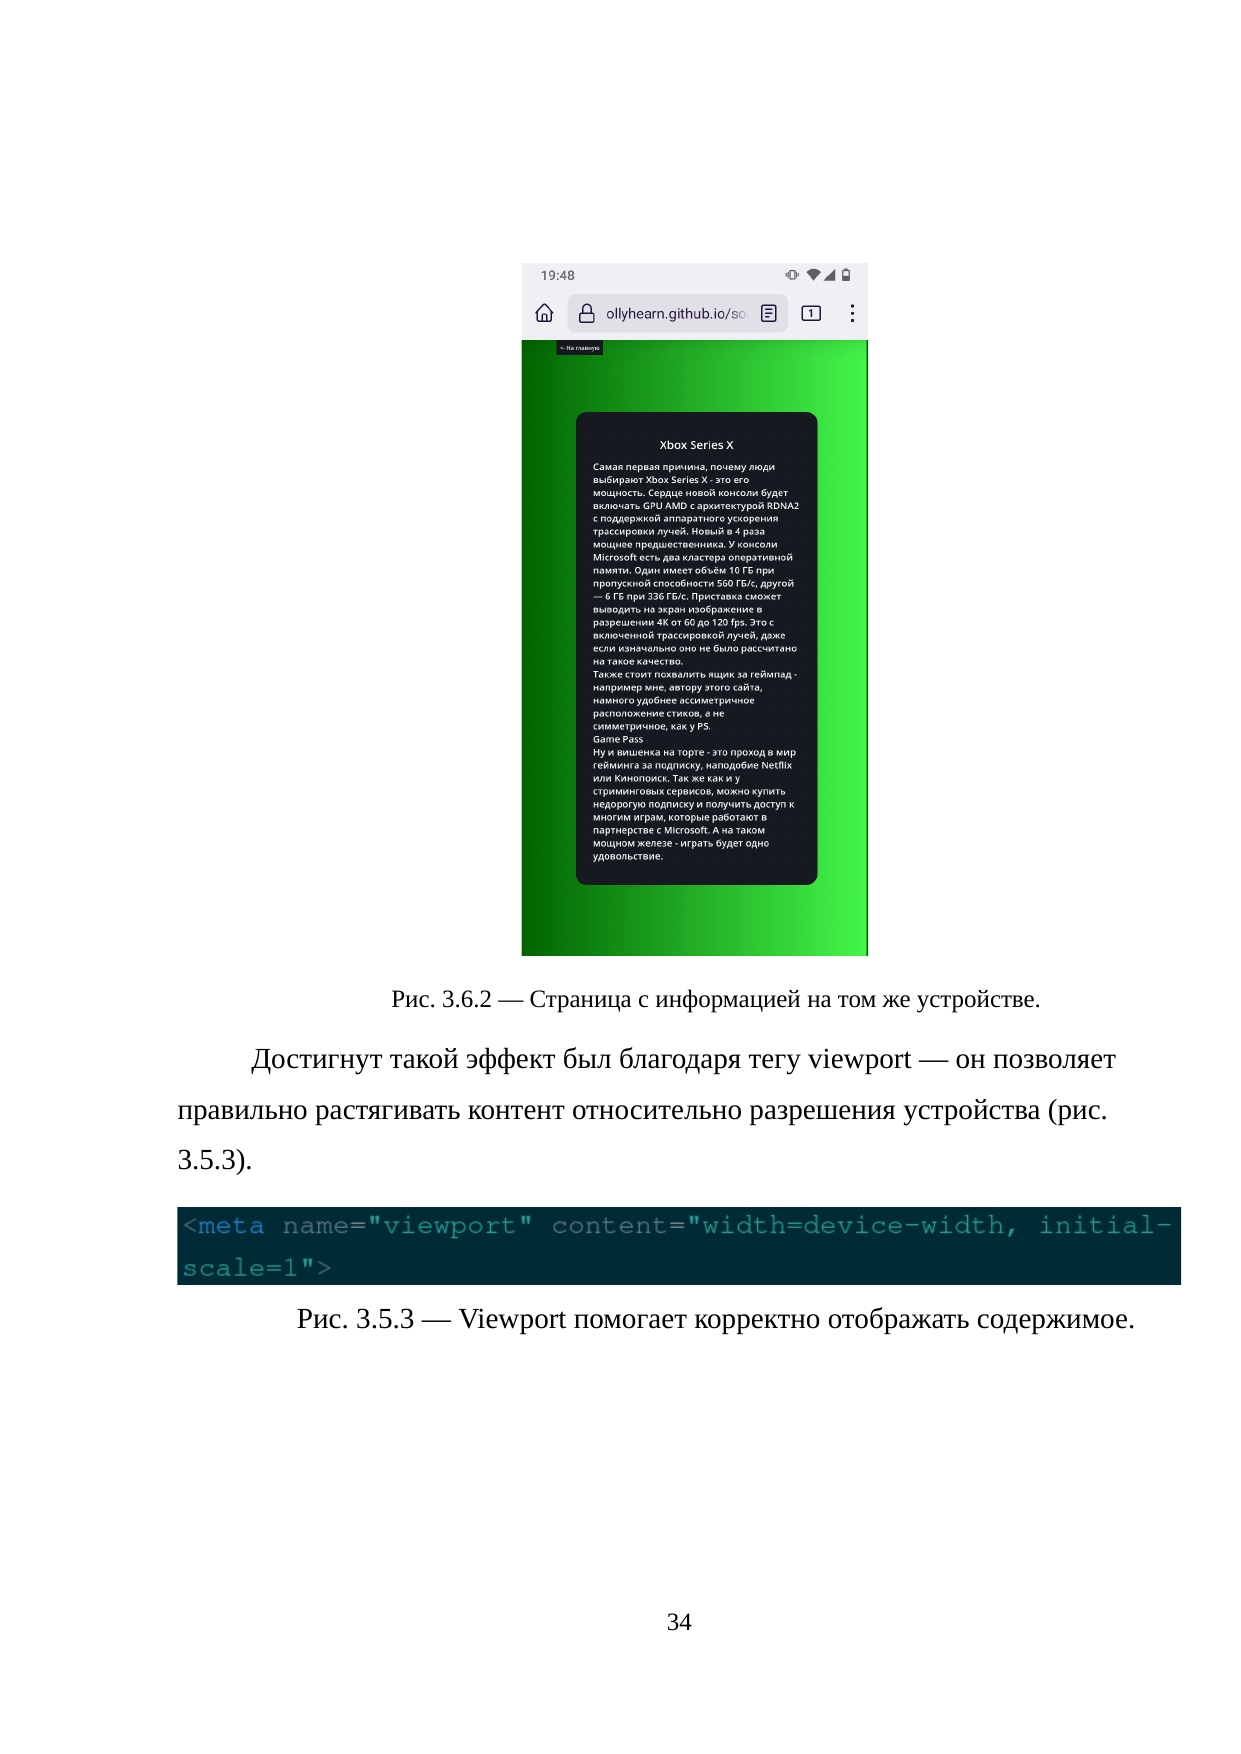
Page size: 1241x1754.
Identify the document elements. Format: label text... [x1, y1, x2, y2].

picture [419, 1222, 431, 1231]
picture [251, 1266, 263, 1274]
picture [184, 1265, 196, 1275]
picture [690, 1215, 698, 1224]
picture [236, 1258, 245, 1275]
picture [923, 1222, 936, 1233]
picture [522, 1215, 530, 1224]
picture [956, 1215, 970, 1233]
picture [839, 1222, 847, 1233]
picture [1091, 1218, 1102, 1233]
picture [788, 1222, 801, 1227]
picture [385, 1222, 394, 1233]
picture [587, 1222, 599, 1233]
picture [451, 1222, 465, 1238]
picture [572, 1222, 582, 1226]
picture [487, 1222, 499, 1233]
picture [671, 1222, 683, 1227]
picture [287, 1259, 295, 1275]
picture [738, 1215, 752, 1233]
picture [772, 1215, 785, 1233]
picture [857, 1222, 868, 1233]
text Рис. 3.6.2 — Страница с информацией на том же устройстве. [177, 984, 1181, 1012]
picture [521, 263, 869, 956]
picture [217, 1265, 230, 1275]
picture [1109, 1222, 1120, 1233]
text Достигнут такой эффект был благодаря тегу viewport — он позволяет правильно растягивать контент относительно разрешения устройства (рис. 3.5.3). [177, 1041, 1181, 1176]
picture [503, 1218, 511, 1230]
picture [888, 1222, 902, 1229]
picture [989, 1215, 1003, 1233]
picture [317, 1222, 330, 1233]
picture [1142, 1215, 1153, 1233]
picture [371, 1215, 379, 1224]
picture [1074, 1222, 1086, 1233]
picture [1041, 1222, 1052, 1233]
picture [469, 1222, 482, 1233]
picture [722, 1222, 733, 1233]
picture [1008, 1228, 1014, 1237]
picture [403, 1222, 414, 1233]
picture [973, 1218, 984, 1233]
picture [620, 1222, 633, 1233]
picture [604, 1219, 612, 1229]
picture [873, 1222, 885, 1233]
picture [637, 1222, 649, 1233]
picture [352, 1222, 364, 1227]
picture [655, 1218, 665, 1233]
picture [1124, 1222, 1137, 1233]
picture [302, 1222, 314, 1233]
picture [941, 1222, 952, 1233]
picture [335, 1222, 347, 1231]
picture [303, 1258, 312, 1266]
text Рис. 3.5.3 — Viewport помогает корректно отображать содержимое. [177, 1285, 1181, 1335]
picture [704, 1222, 717, 1233]
picture [805, 1215, 819, 1233]
picture [755, 1218, 766, 1233]
picture [437, 1222, 449, 1233]
picture [1057, 1222, 1069, 1233]
picture [822, 1222, 834, 1230]
picture [284, 1222, 297, 1233]
